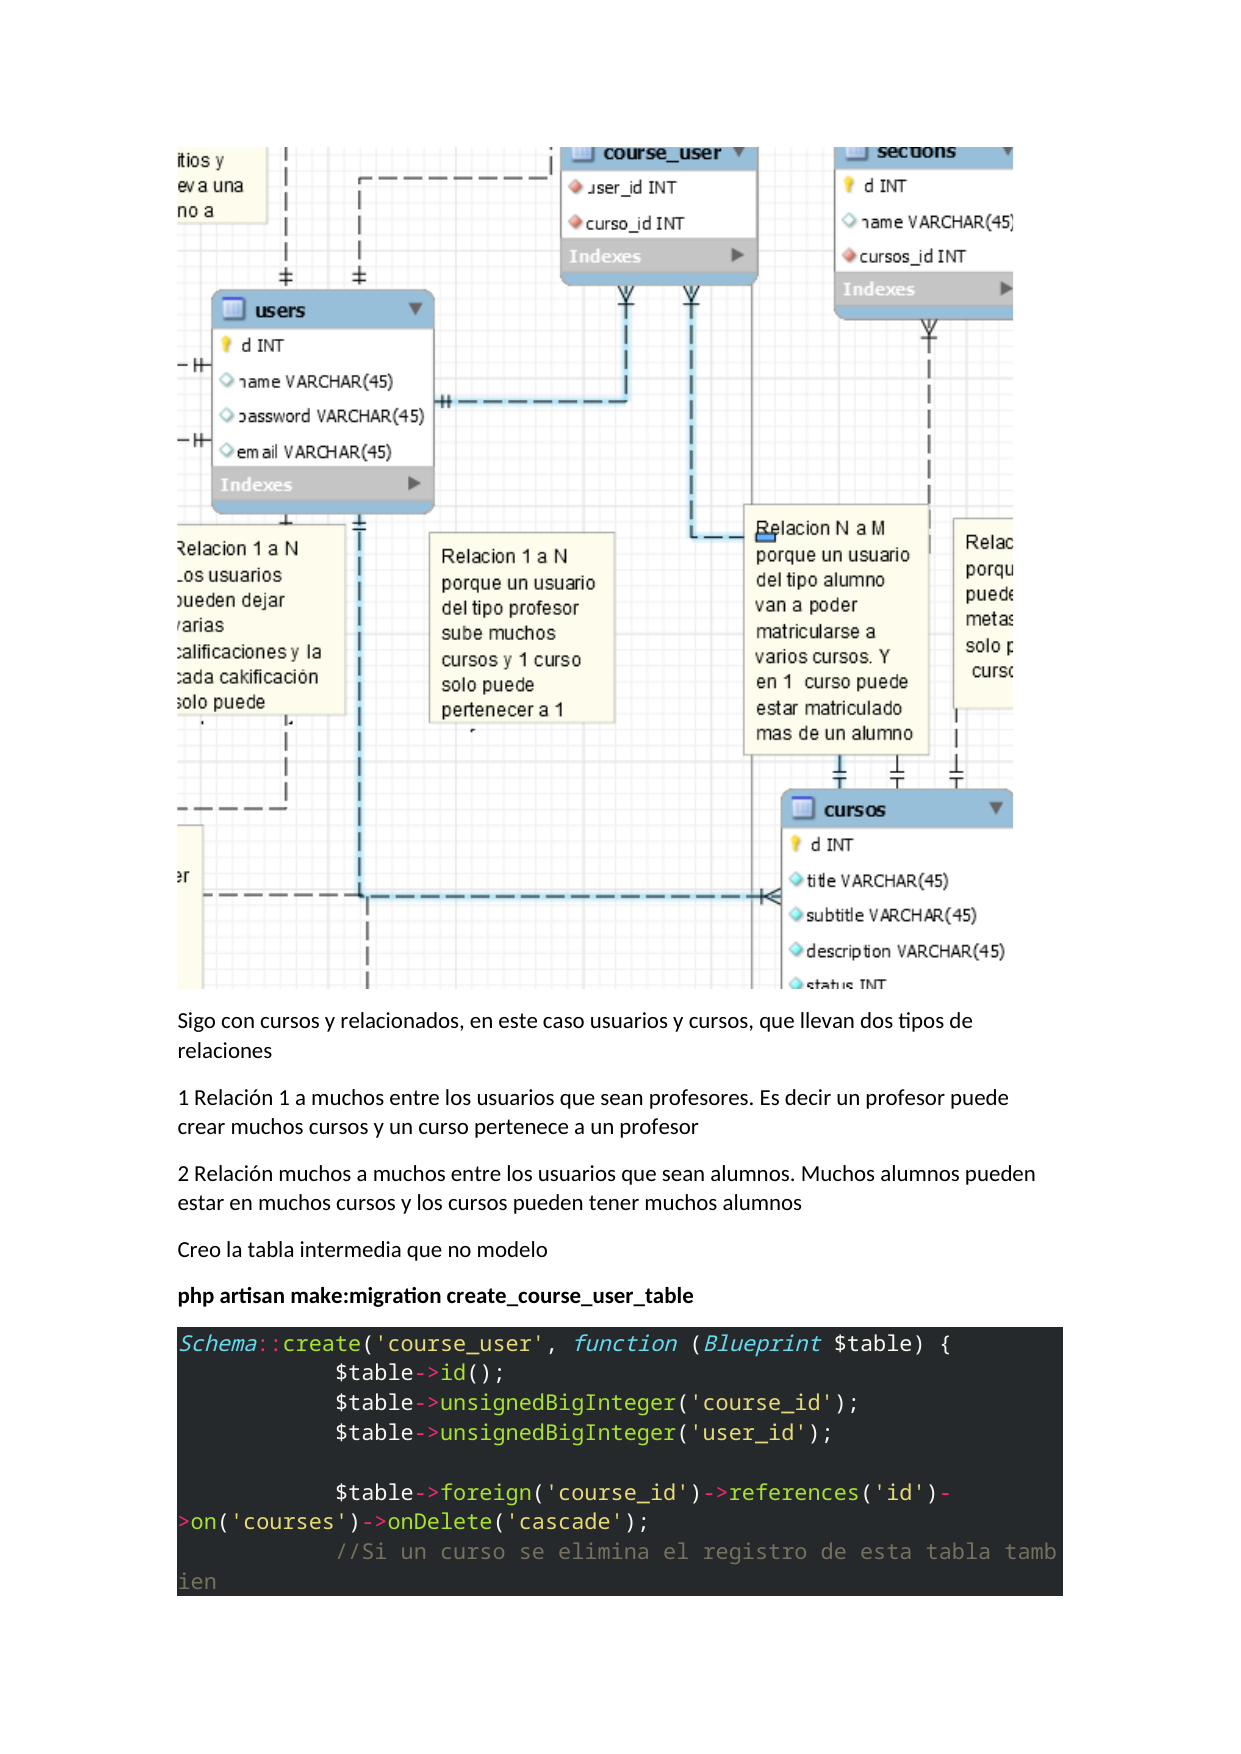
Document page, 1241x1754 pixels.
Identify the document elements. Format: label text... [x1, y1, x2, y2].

text Sigo con cursos y relacionados, en este caso usuarios y cursos, que llevan dos tipos de relaciones [177, 1007, 1063, 1064]
text Schema::create('course_user', function (Blueprint $table) { [177, 1327, 1063, 1357]
text $table->foreign('course_id')->references('id')->on('courses')->onDelete('cascade'); [177, 1476, 1063, 1536]
text $table->id(); [177, 1357, 1063, 1387]
text Creo la tabla intermedia que no modelo [177, 1235, 1063, 1263]
text 2 Relación muchos a muchos entre los usuarios que sean alumnos. Muchos alumnos pueden estar en muchos cursos y los cursos pueden tener muchos alumnos [177, 1159, 1063, 1216]
text $table->unsignedBigInteger('course_id'); [177, 1387, 1063, 1417]
text php artisan make:migration create_course_user_table [177, 1281, 1063, 1309]
text 1 Relación 1 a muchos entre los usuarios que sean profesores. Es decir un profesor puede crear muchos cursos y un curso pertenece a un profesor [177, 1083, 1063, 1140]
text $table->unsignedBigInteger('user_id'); [177, 1417, 1063, 1447]
text //Si un curso se elimina el registro de esta tabla tambien [177, 1536, 1063, 1596]
